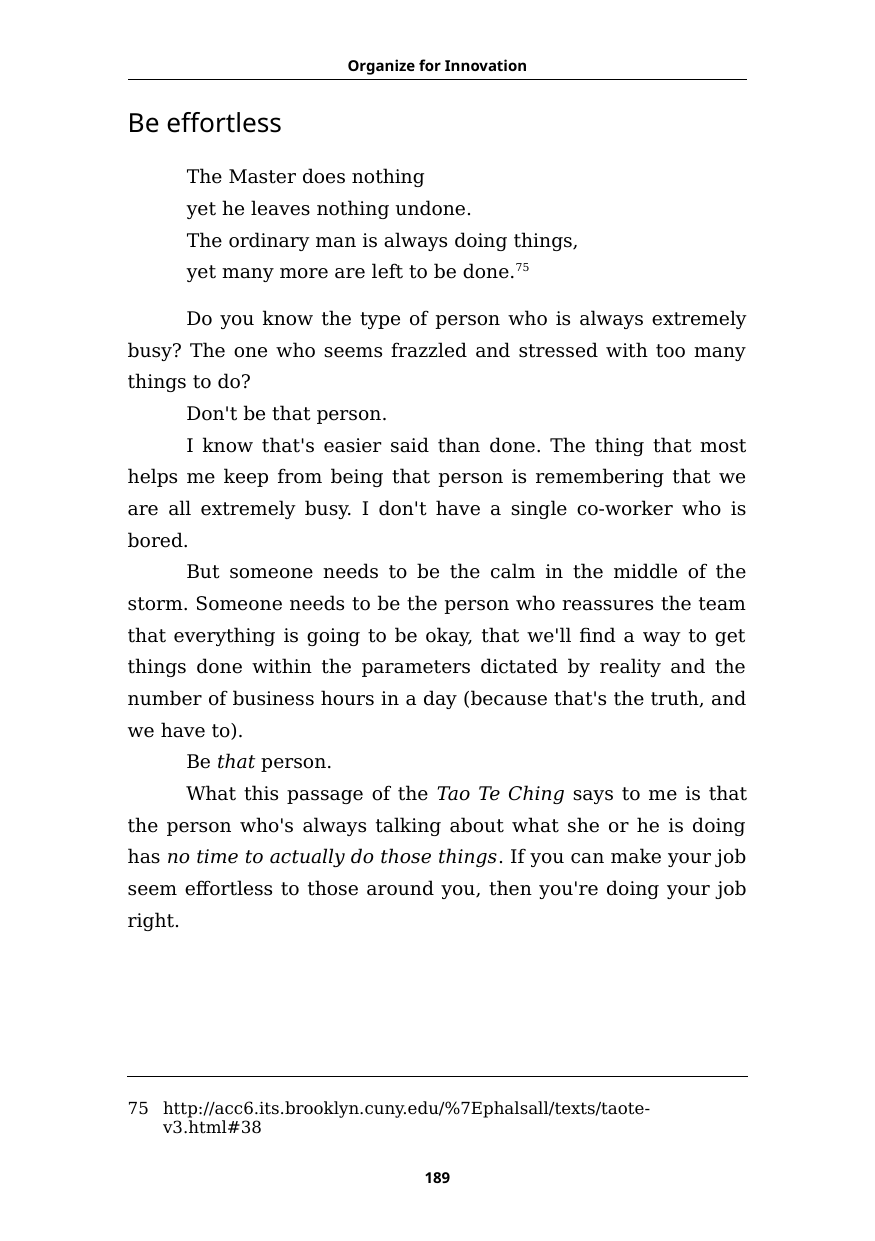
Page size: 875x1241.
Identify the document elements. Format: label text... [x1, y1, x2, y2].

text Be that person. [127, 752, 747, 773]
text I know that's easier said than done. The thing that most helps me keep from being that person is remembering that we are all extremely busy. I don't have a single co-worker who is bored. [127, 435, 747, 552]
text Do you know the type of person who is always extremely busy? The one who seems frazzled and stressed with too many things to do? [127, 308, 747, 393]
text But someone needs to be the calm in the middle of the storm. Someone needs to be the person who reassures the team that everything is going to be okay, that we'll find a way to get things done within the parameters dictated by reality and the number of business hours in a day (because that's the truth, and we have to). [127, 562, 747, 742]
text What this passage of the Tao Te Ching says to me is that the person who's always talking about what she or he is doing has no time to actually do those things. If you can make your job seem effortless to those around you, then you're doing your job right. [127, 783, 747, 932]
text http://acc6.its.brooklyn.cuny.edu/%7Ephalsall/texts/taote-v3.html#38 [127, 1099, 747, 1138]
subtitle Be effortless [127, 109, 747, 139]
text Don't be that person. [127, 403, 747, 425]
text The Master does nothing yet he leaves nothing undone. The ordinary man is always doing things, yet many more are left to be done. [187, 167, 688, 283]
